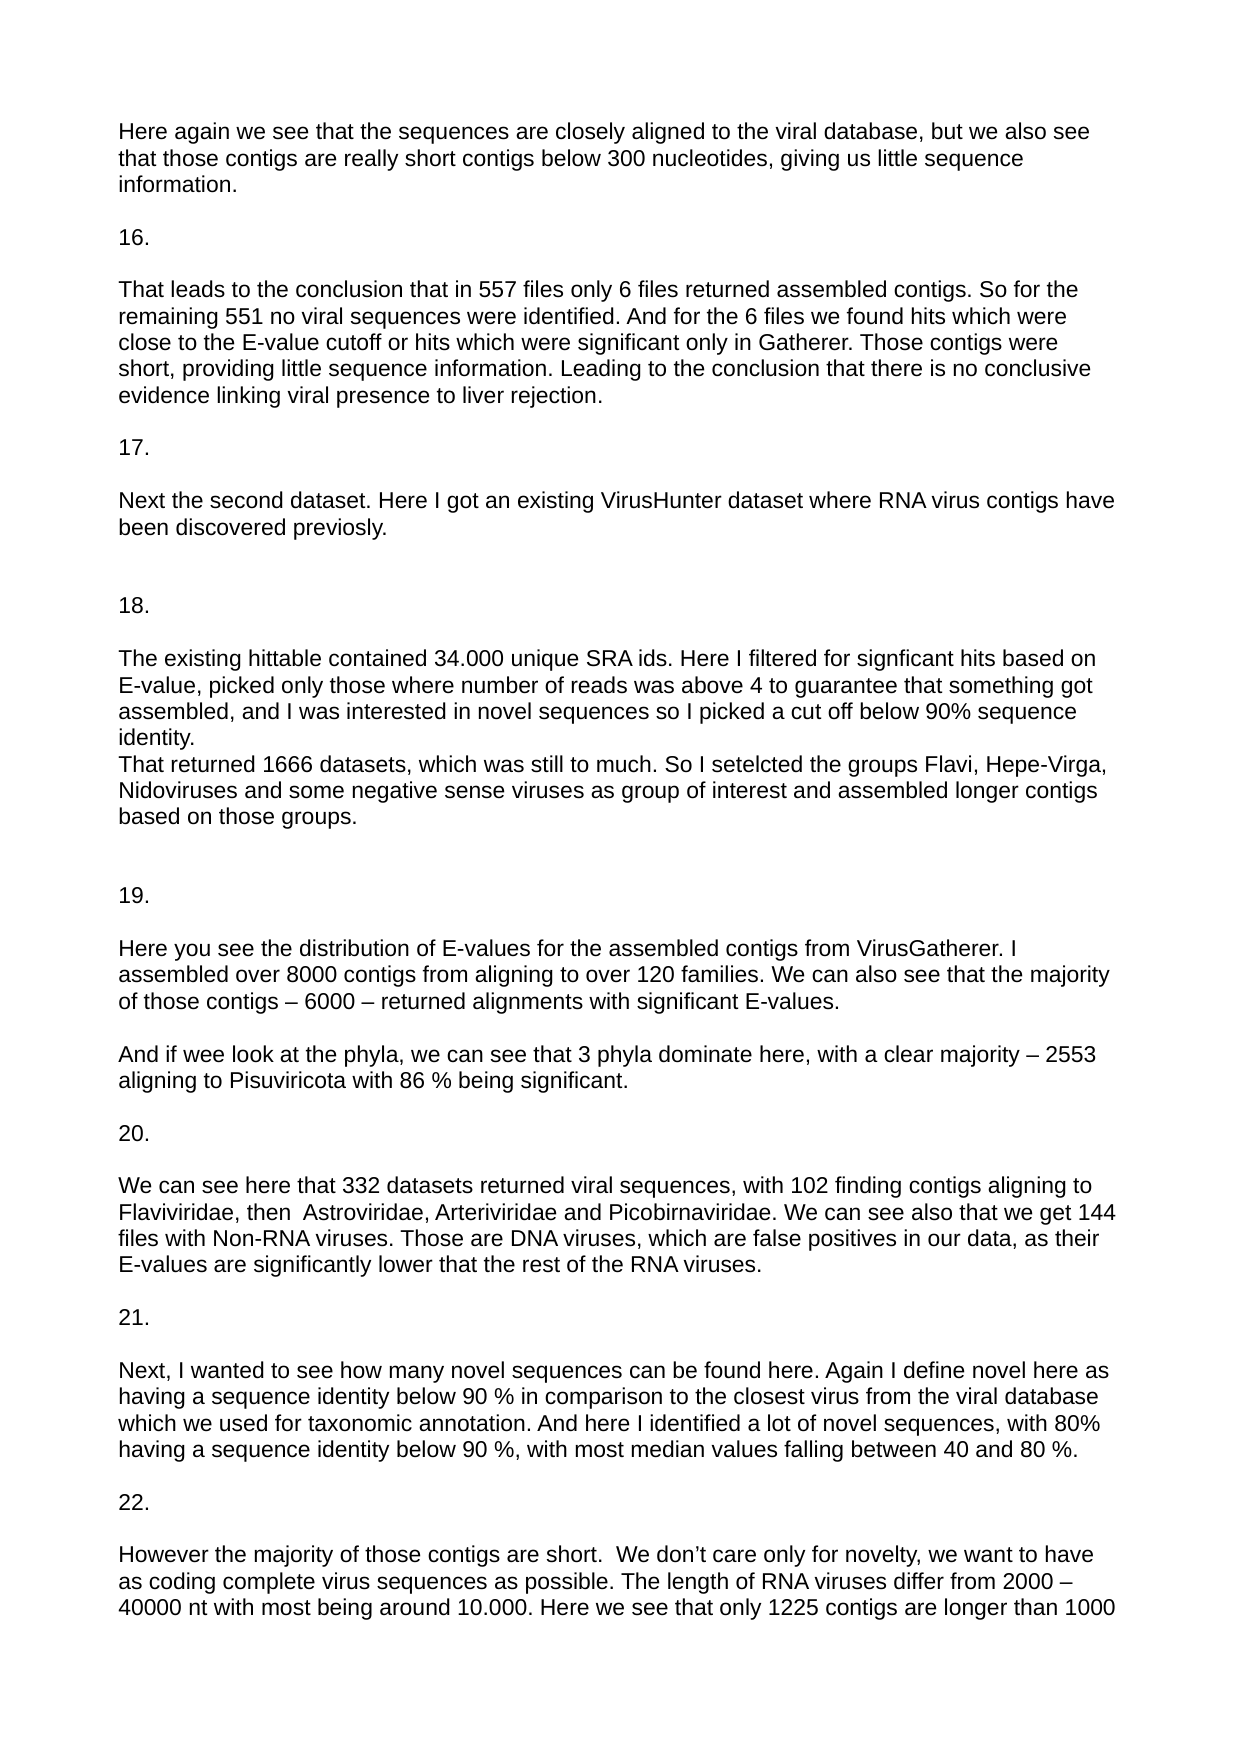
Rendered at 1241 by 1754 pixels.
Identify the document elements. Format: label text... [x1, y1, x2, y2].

text Here again we see that the sequences are closely aligned to the viral database, but we also see that those contigs are really short contigs below 300 nucleotides, giving us little sequence information. [118, 118, 1122, 197]
text Next the second dataset. Here I got an existing VirusHunter dataset where RNA virus contigs have been discovered previosly. [118, 487, 1122, 540]
text The existing hittable contained 34.000 unique SRA ids. Here I filtered for signficant hits based on E-value, picked only those where number of reads was above 4 to guarantee that something got assembled, and I was interested in novel sequences so I picked a cut off below 90% sequence identity. [118, 645, 1122, 751]
text 21. [118, 1304, 1122, 1330]
text 22. [118, 1488, 1122, 1515]
text However the majority of those contigs are short. We don’t care only for novelty, we want to have as coding complete virus sequences as possible. The length of RNA viruses differ from 2000 – 40000 nt with most being around 10.000. Here we see that only 1225 contigs are longer than 1000 [118, 1541, 1122, 1620]
text 16. [118, 223, 1122, 250]
text That returned 1666 datasets, which was still to much. So I setelcted the groups Flavi, Hepe-Virga, Nidoviruses and some negative sense viruses as group of interest and assembled longer contigs based on those groups. [118, 751, 1122, 830]
text Next, I wanted to see how many novel sequences can be found here. Again I define novel here as having a sequence identity below 90 % in comparison to the closest virus from the viral database which we used for taxonomic annotation. And here I identified a lot of novel sequences, with 80% having a sequence identity below 90 %, with most median values falling between 40 and 80 %. [118, 1357, 1122, 1462]
text That leads to the conclusion that in 557 files only 6 files returned assembled contigs. So for the remaining 551 no viral sequences were identified. And for the 6 files we found hits which were close to the E-value cutoff or hits which were significant only in Gatherer. Those contigs were short, providing little sequence information. Leading to the conclusion that there is no conclusive evidence linking viral presence to liver rejection. [118, 276, 1122, 408]
text And if wee look at the phyla, we can see that 3 phyla dominate here, with a clear majority – 2553 aligning to Pisuviricota with 86 % being significant. [118, 1041, 1122, 1093]
text 19. [118, 882, 1122, 909]
text 18. [118, 592, 1122, 619]
text We can see here that 332 datasets returned viral sequences, with 102 finding contigs aligning to Flaviviridae, then Astroviridae, Arteriviridae and Picobirnaviridae. We can see also that we get 144 files with Non-RNA viruses. Those are DNA viruses, which are false positives in our data, as their E-values are significantly lower that the rest of the RNA viruses. [118, 1172, 1122, 1278]
text Here you see the distribution of E-values for the assembled contigs from VirusGatherer. I assembled over 8000 contigs from aligning to over 120 families. We can also see that the majority of those contigs – 6000 – returned alignments with significant E-values. [118, 935, 1122, 1014]
text 20. [118, 1119, 1122, 1146]
text 17. [118, 434, 1122, 461]
